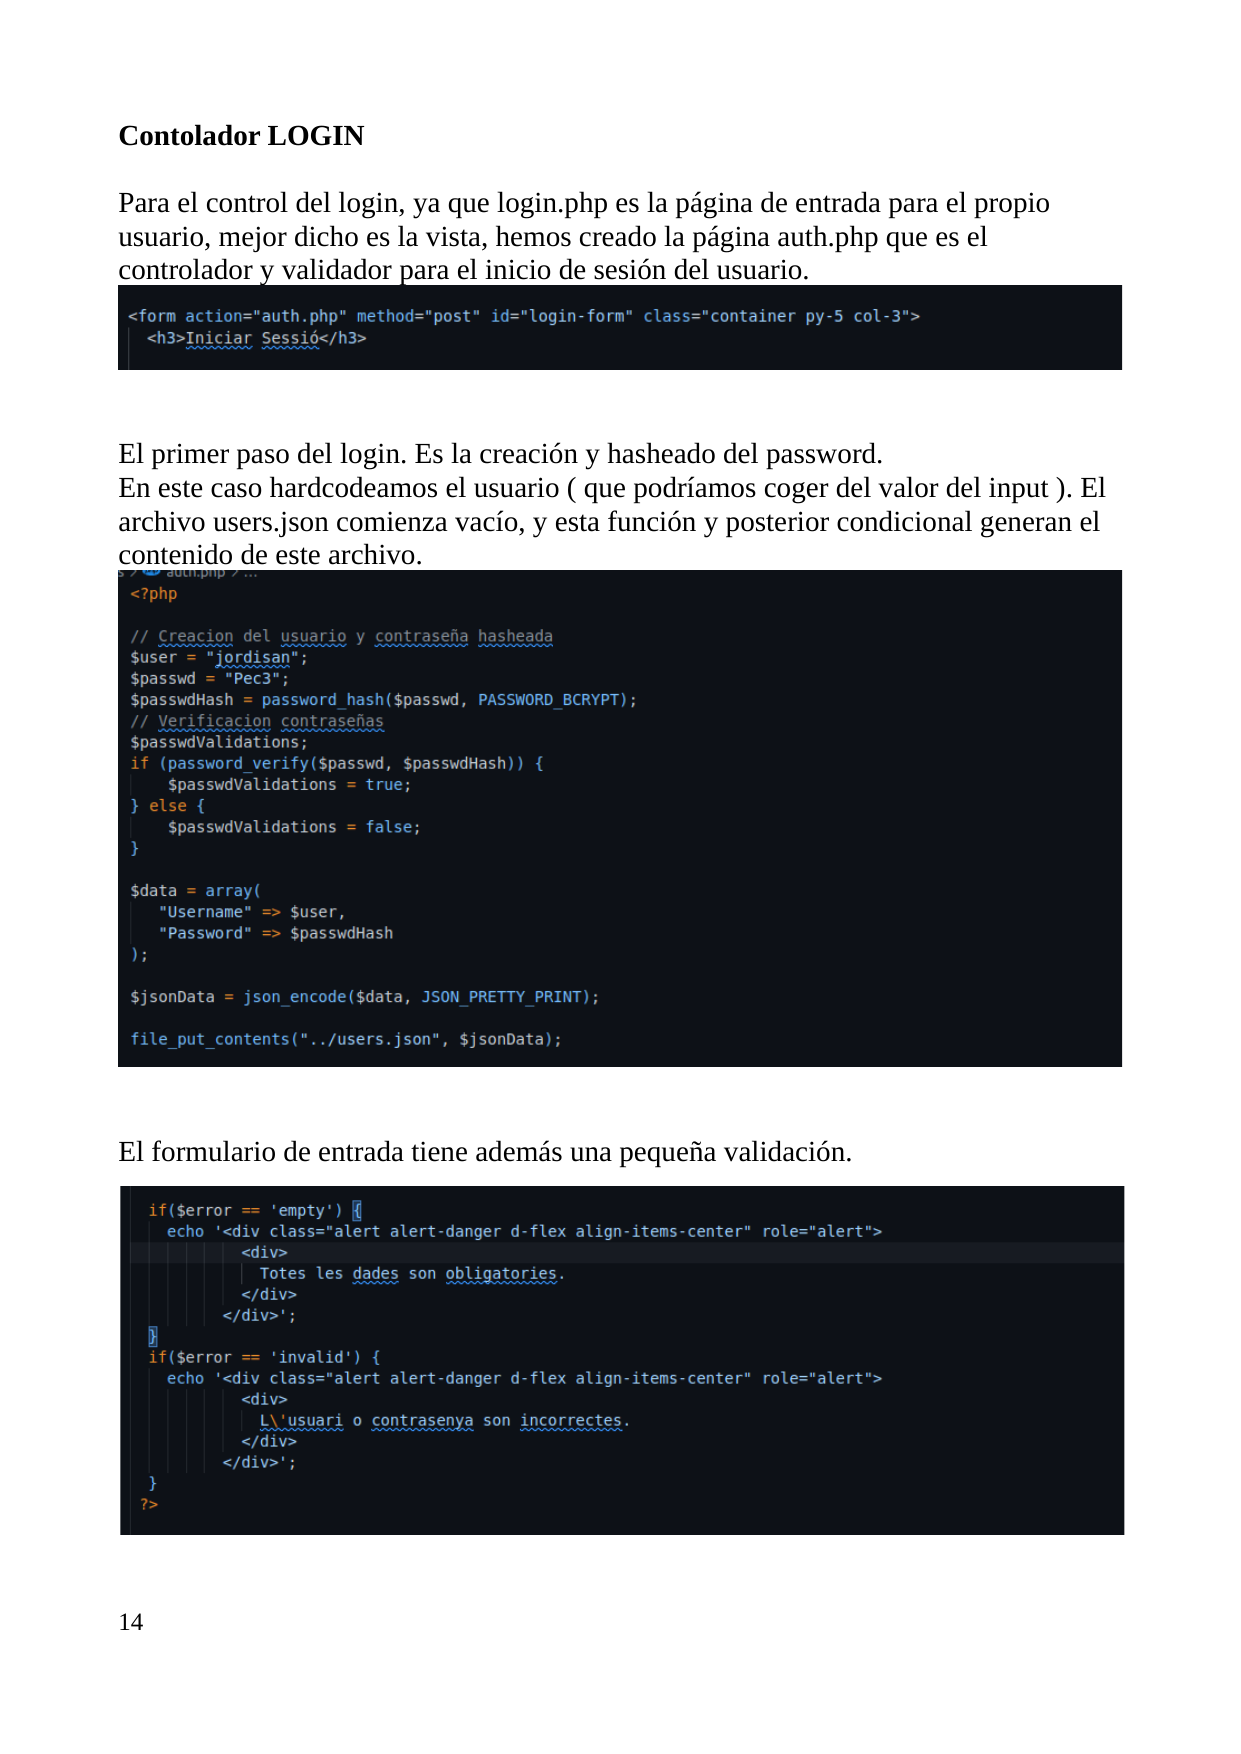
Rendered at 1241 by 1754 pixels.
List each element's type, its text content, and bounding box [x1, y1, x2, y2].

picture [118, 285, 1123, 370]
text Para el control del login, ya que login.php es la página de entrada para el propio usuario, mejor dicho es la vista, hemos creado la página auth.php que es el controlador y validador para el inicio de sesión del usuario. [118, 185, 1122, 285]
text El primer paso del login. Es la creación y hasheado del password. En este caso hardcodeamos el usuario ( que podríamos coger del valor del input ). El archivo users.json comienza vacío, y esta función y posterior condicional generan el contenido de este archivo. [118, 437, 1122, 570]
picture [120, 1186, 1125, 1535]
text El formulario de entrada tiene además una pequeña validación. [118, 1067, 1122, 1167]
picture [118, 570, 1123, 1067]
text Contolador LOGIN [118, 118, 1122, 152]
